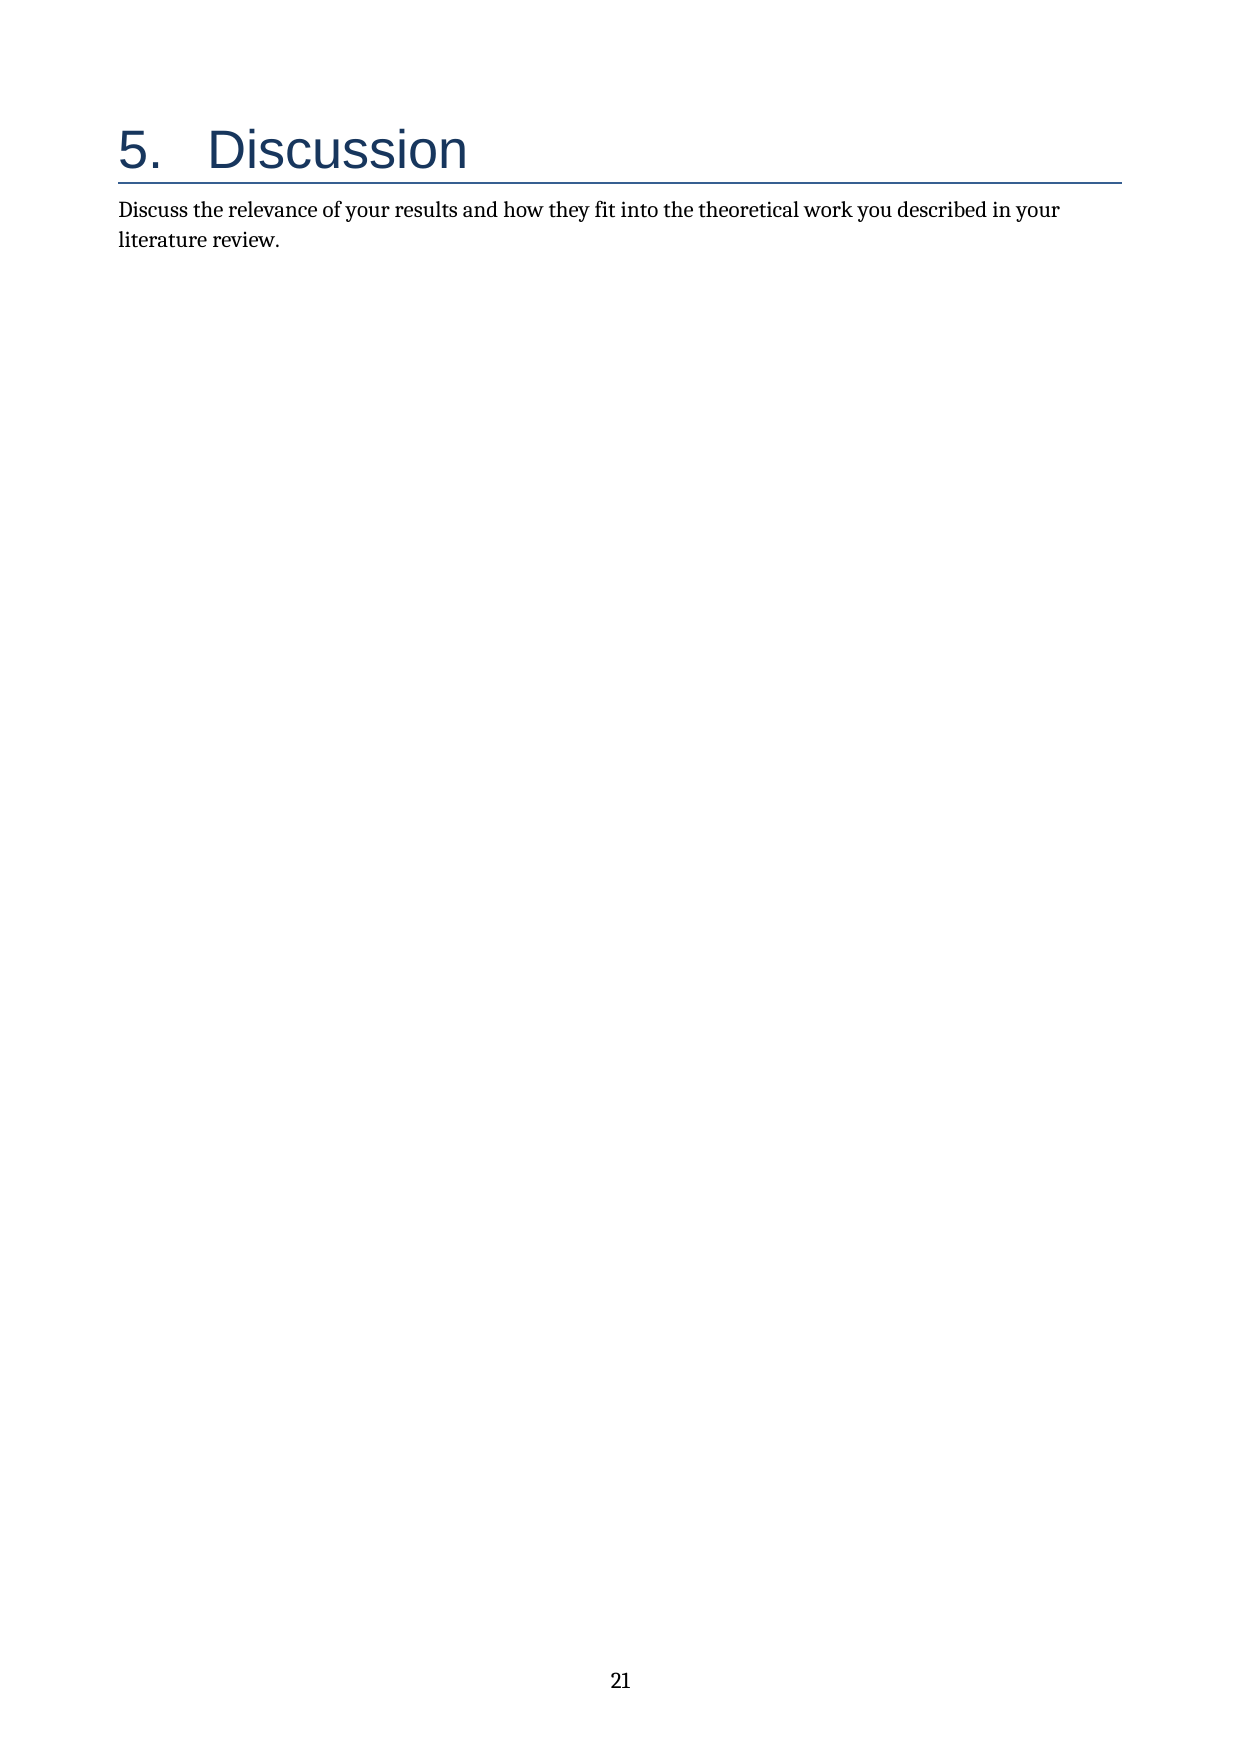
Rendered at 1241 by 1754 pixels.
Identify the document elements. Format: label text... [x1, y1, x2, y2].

text Discuss the relevance of your results and how they fit into the theoretical work you described in your literature review. [118, 197, 1122, 254]
subtitle Discussion [118, 118, 1122, 182]
